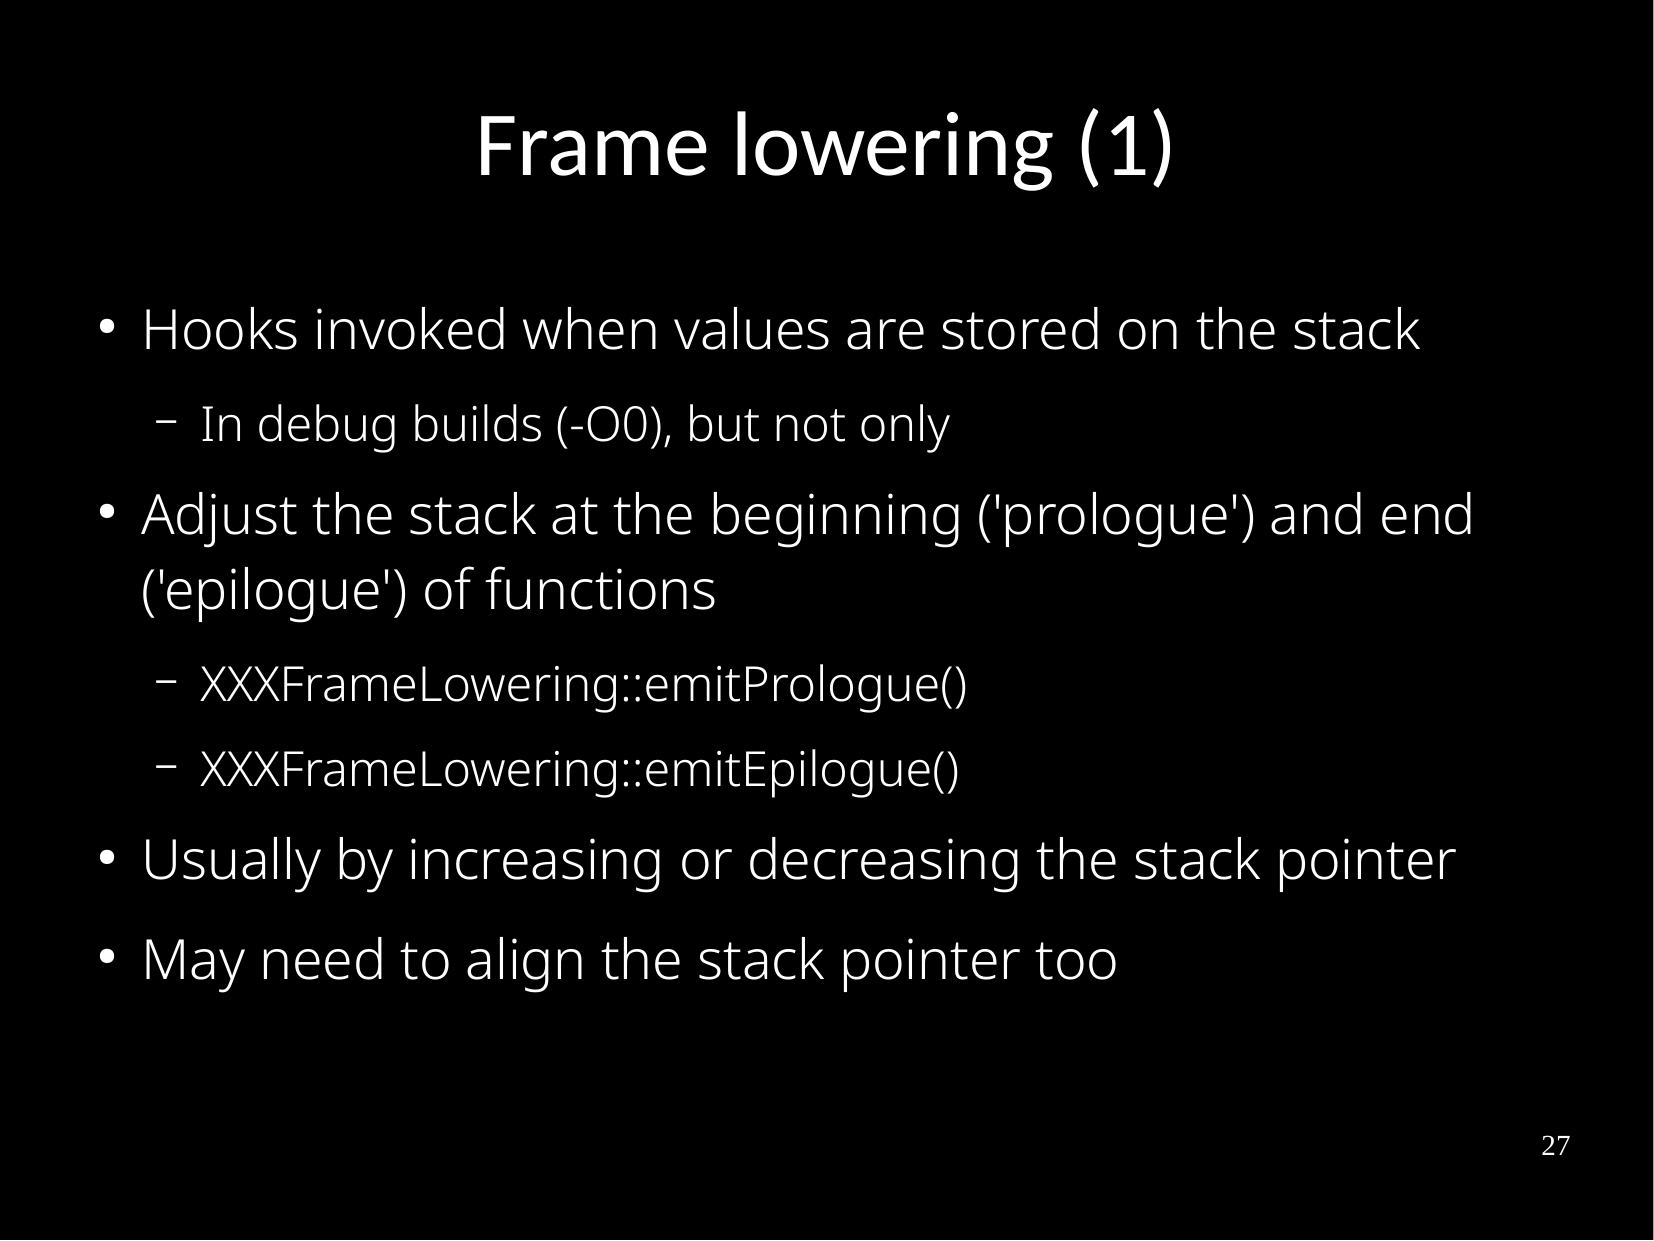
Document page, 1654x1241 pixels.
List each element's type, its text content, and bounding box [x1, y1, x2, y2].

title Frame lowering (1) [82, 49, 1571, 257]
list Hooks invoked when values are stored on the stack In debug builds (-O0), but not only Adjust the stack at the beginning ('prologue') and end ('epilogue') of functions XXXFrameLowering::emitPrologue() XXXFrameLowering::emitEpilogue() Usually by increasing or decreasing the stack pointer May need to align the stack pointer too [82, 290, 1571, 1010]
